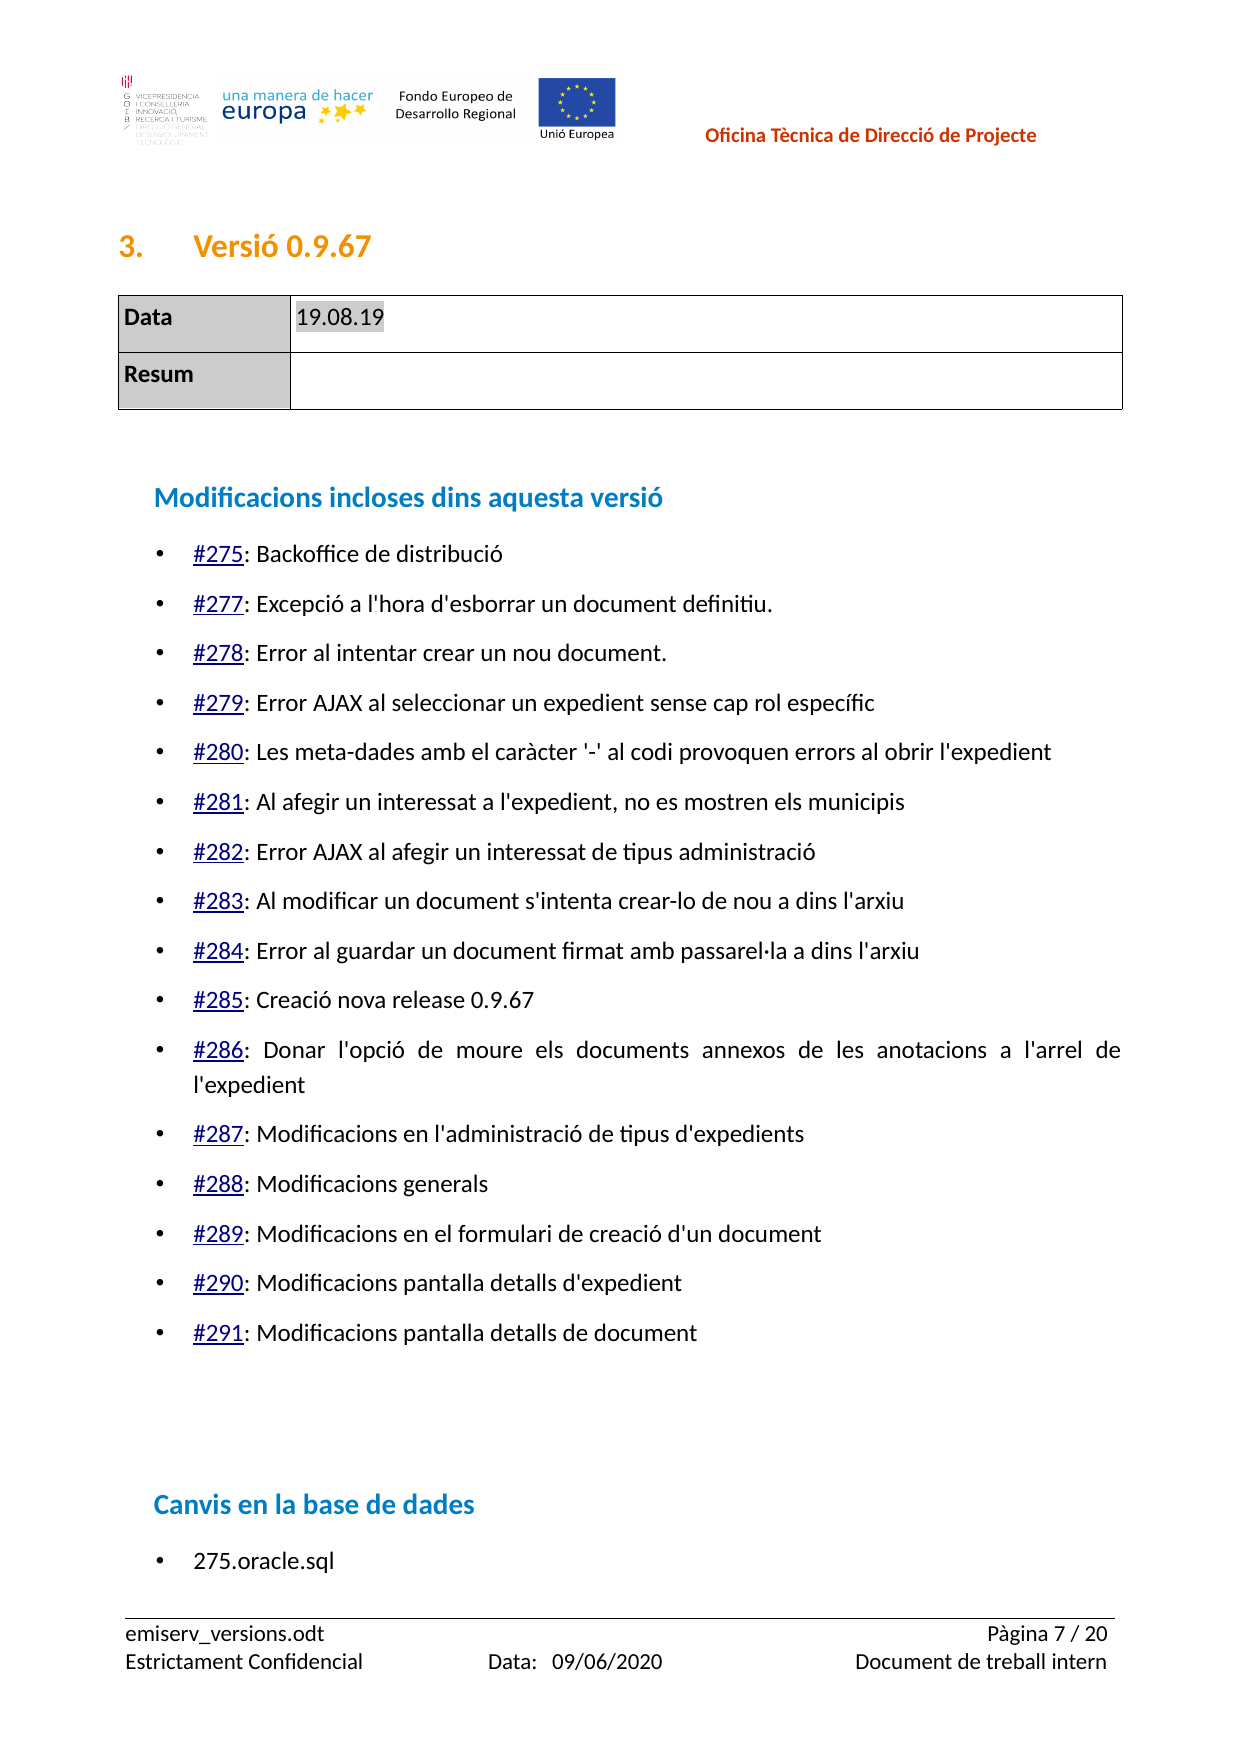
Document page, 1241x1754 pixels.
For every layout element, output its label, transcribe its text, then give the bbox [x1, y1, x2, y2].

list #285: Creació nova release 0.9.67 [156, 984, 1122, 1015]
list #289: Modificacions en el formulari de creació d'un document [156, 1218, 1122, 1248]
list #281: Al afegir un interessat a l'expedient, no es mostren els municipis [156, 786, 1122, 817]
list 275.oracle.sql [156, 1546, 1122, 1576]
table_header 19.08.19 [291, 296, 1122, 352]
table_header Data [119, 296, 290, 352]
list #284: Error al guardar un document firmat amb passarel·la a dins l'arxiu [156, 935, 1122, 965]
list #283: Al modificar un document s'intenta crear-lo de nou a dins l'arxiu [156, 885, 1122, 916]
list #286: Donar l'opció de moure els documents annexos de les anotacions a l'arrel de l'expedient [156, 1034, 1122, 1099]
table_cell [291, 353, 1122, 408]
list #287: Modificacions en l'administració de tipus d'expedients [156, 1118, 1122, 1149]
list #278: Error al intentar crear un nou document. [156, 637, 1122, 668]
picture [118, 73, 213, 147]
list #290: Modificacions pantalla detalls d'expedient [156, 1267, 1122, 1298]
list #282: Error AJAX al afegir un interessat de tipus administració [156, 836, 1122, 866]
subtitle Canvis en la base de dades [153, 1486, 1122, 1522]
list #280: Les meta-dades amb el caràcter '-' al codi provoquen errors al obrir l'expedient [156, 736, 1122, 767]
list #277: Excepció a l'hora d'esborrar un document definitiu. [156, 588, 1122, 618]
list #291: Modificacions pantalla detalls de document [156, 1317, 1122, 1347]
picture [219, 73, 621, 147]
subtitle Modificacions incloses dins aquesta versió [153, 479, 1122, 514]
list #288: Modificacions generals [156, 1168, 1122, 1199]
subtitle Versió 0.9.67 [118, 225, 1122, 266]
list #279: Error AJAX al seleccionar un expedient sense cap rol específic [156, 687, 1122, 717]
table_cell Resum [119, 353, 290, 408]
list #275: Backoffice de distribució [156, 538, 1122, 569]
